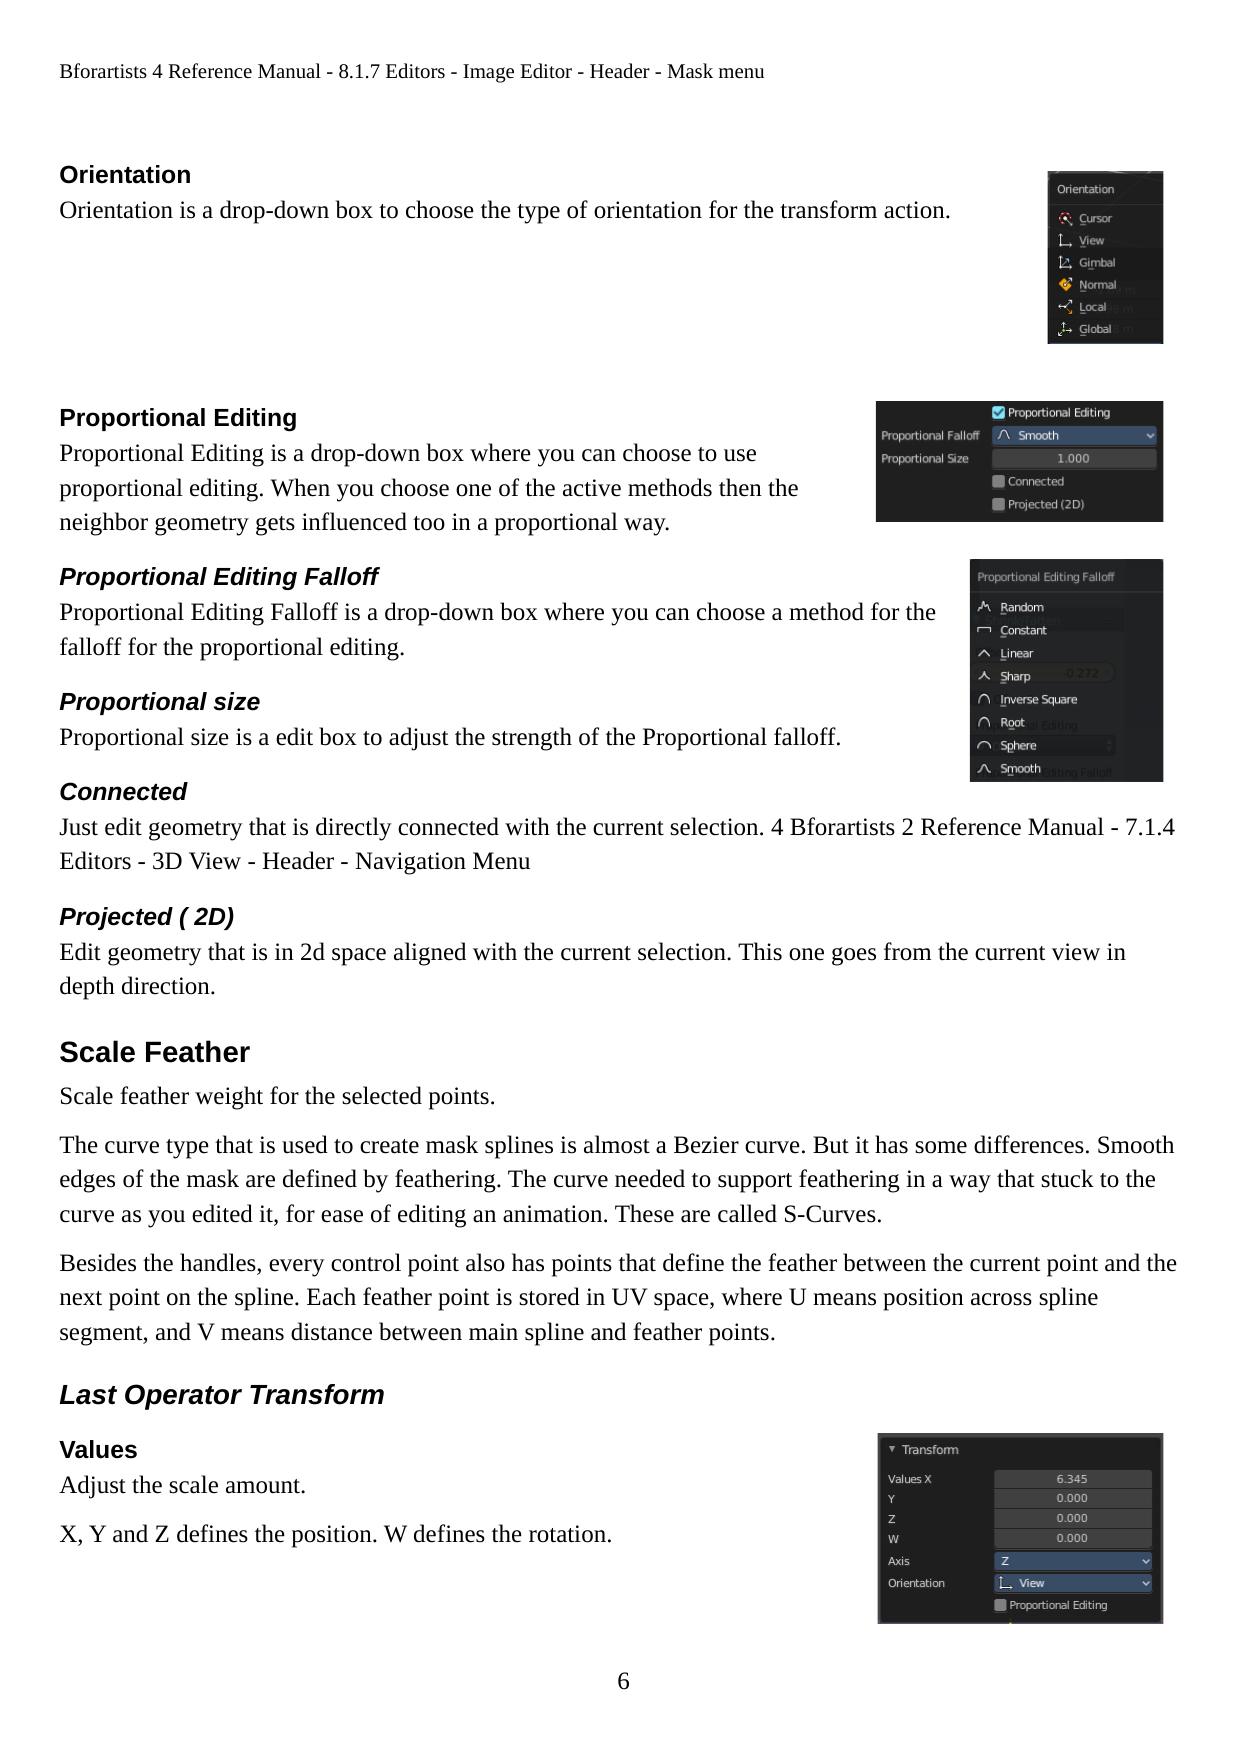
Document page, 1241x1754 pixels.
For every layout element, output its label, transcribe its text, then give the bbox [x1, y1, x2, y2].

subtitle [1164, 403, 1181, 432]
subtitle Projected ( 2D) [59, 902, 1181, 930]
text Proportional Editing is a drop-down box where you can choose to use proportional editing. When you choose one of the active methods then the neighbor geometry gets influenced too in a proportional way. [59, 438, 1181, 536]
subtitle Proportional Editing Falloff [59, 562, 969, 591]
text X, Y and Z defines the position. W defines the rotation. [59, 1519, 877, 1548]
text Just edit geometry that is directly connected with the current selection. 4 Bforartists 2 Reference Manual - 7.1.4 Editors - 3D View - Header - Navigation Menu [59, 812, 1181, 875]
text Edit geometry that is in 2d space aligned with the current selection. This one goes from the current view in depth direction. [59, 937, 1181, 1000]
picture [877, 1433, 1164, 1624]
picture [875, 401, 1164, 522]
subtitle Connected [59, 777, 1181, 806]
text Adjust the scale amount. [59, 1470, 877, 1499]
subtitle Proportional Editing [59, 403, 875, 432]
text Proportional Editing Falloff is a drop-down box where you can choose a method for the falloff for the proportional editing. [59, 597, 969, 661]
subtitle Scale Feather [59, 1035, 1181, 1068]
subtitle Last Operator Transform [59, 1378, 1181, 1410]
subtitle [1164, 1435, 1181, 1464]
subtitle Proportional size [59, 687, 969, 716]
text [1164, 1470, 1181, 1499]
picture [969, 559, 1164, 782]
text The curve type that is used to create mask splines is almost a Bezier curve. But it has some differences. Smooth edges of the mask are defined by feathering. The curve needed to support feathering in a way that stuck to the curve as you edited it, for ease of editing an animation. These are called S-Curves. [59, 1130, 1181, 1228]
text Scale feather weight for the selected points. [59, 1081, 1181, 1110]
text Proportional size is a edit box to adjust the strength of the Proportional falloff. [59, 722, 969, 751]
picture [1047, 171, 1164, 344]
subtitle Orientation [59, 160, 1181, 188]
subtitle Values [59, 1435, 877, 1464]
text Orientation is a drop-down box to choose the type of orientation for the transform action. [59, 195, 1047, 223]
text Besides the handles, every control point also has points that define the feather between the current point and the next point on the spline. Each feather point is stored in UV space, where U means position across spline segment, and V means distance between main spline and feather points. [59, 1248, 1181, 1346]
subtitle [1164, 687, 1181, 716]
